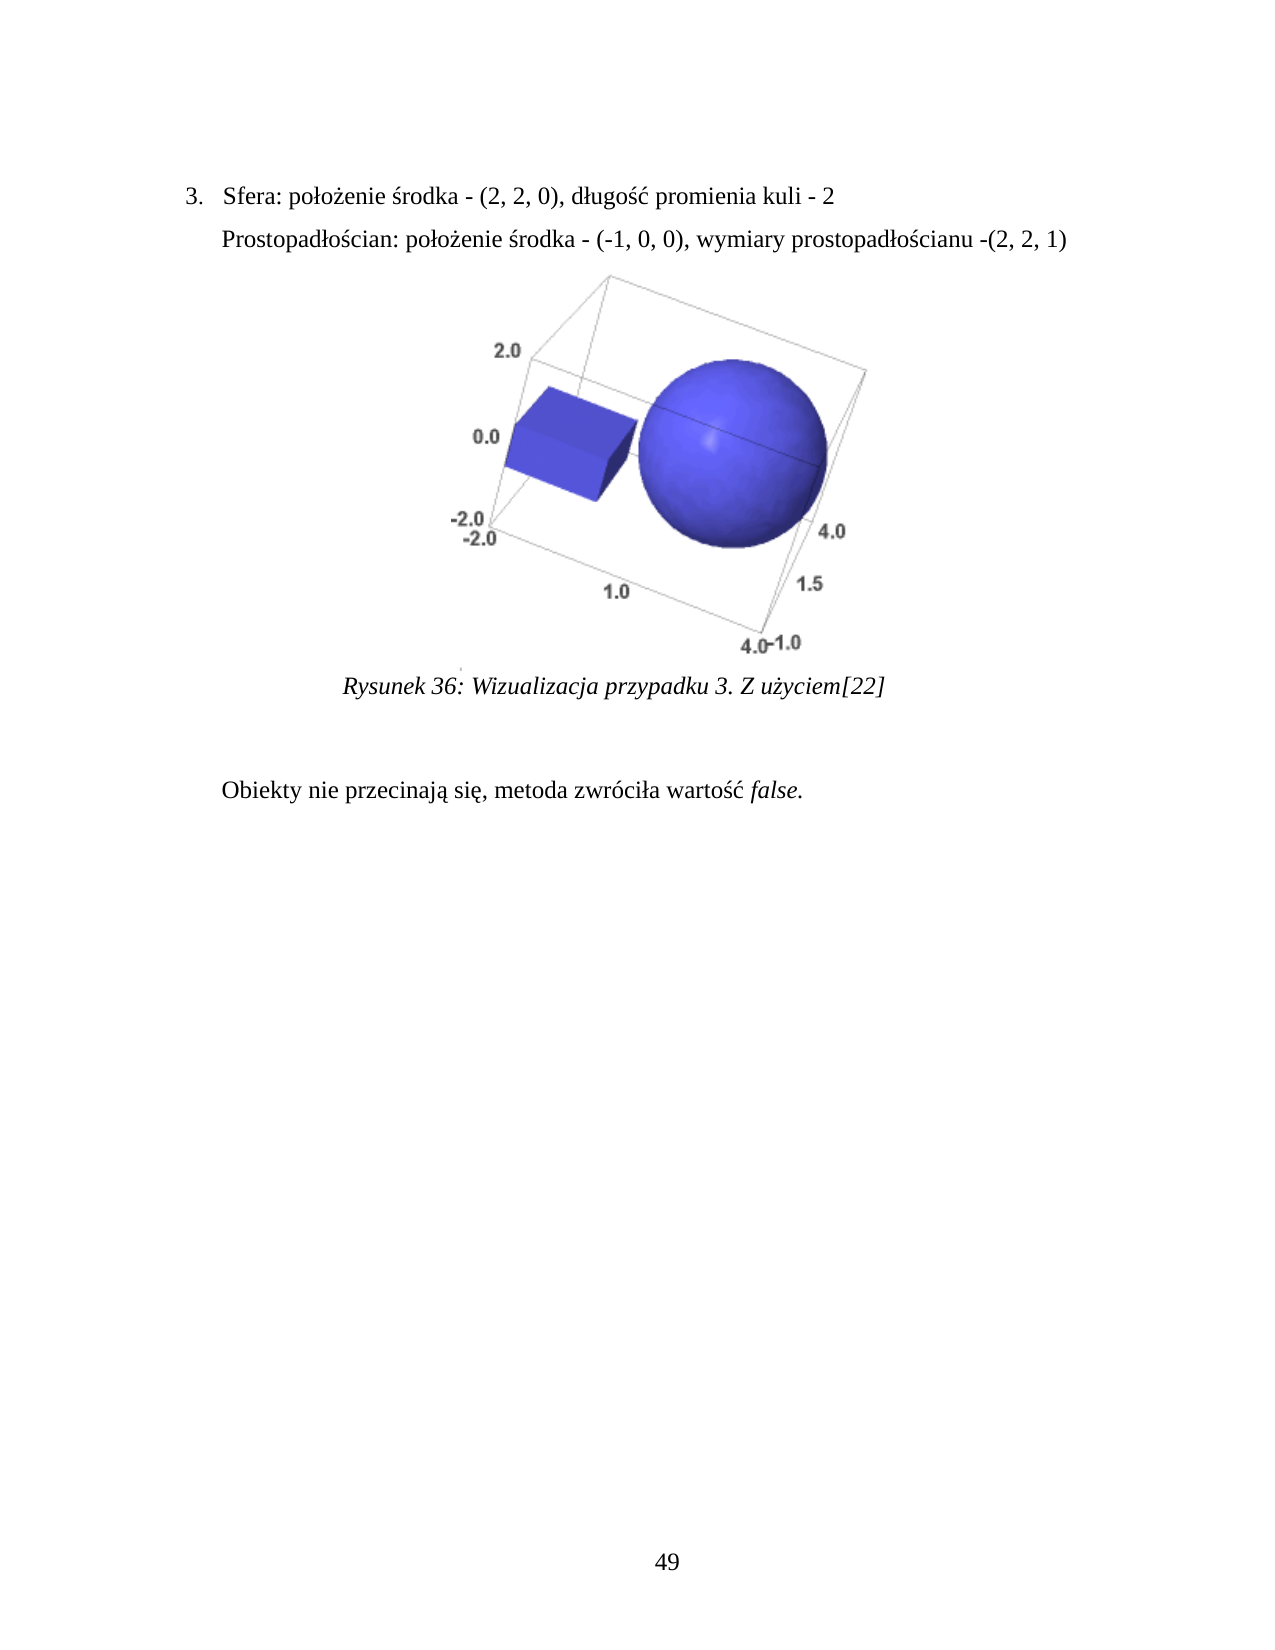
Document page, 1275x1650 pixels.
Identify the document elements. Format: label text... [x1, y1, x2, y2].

text Prostopadłościan: położenie środka - (-1, 0, 0), wymiary prostopadłościanu -(2, 2, 1) [148, 224, 1186, 253]
text Obiekty nie przecinają się, metoda zwróciła wartość false. [148, 775, 1186, 803]
text Rysunek 36: Wizualizacja przypadku 3. Z użyciem[22] [342, 671, 980, 699]
list Sfera: położenie środka - (2, 2, 0), długość promienia kuli - 2 [185, 181, 1186, 209]
picture [451, 261, 872, 671]
